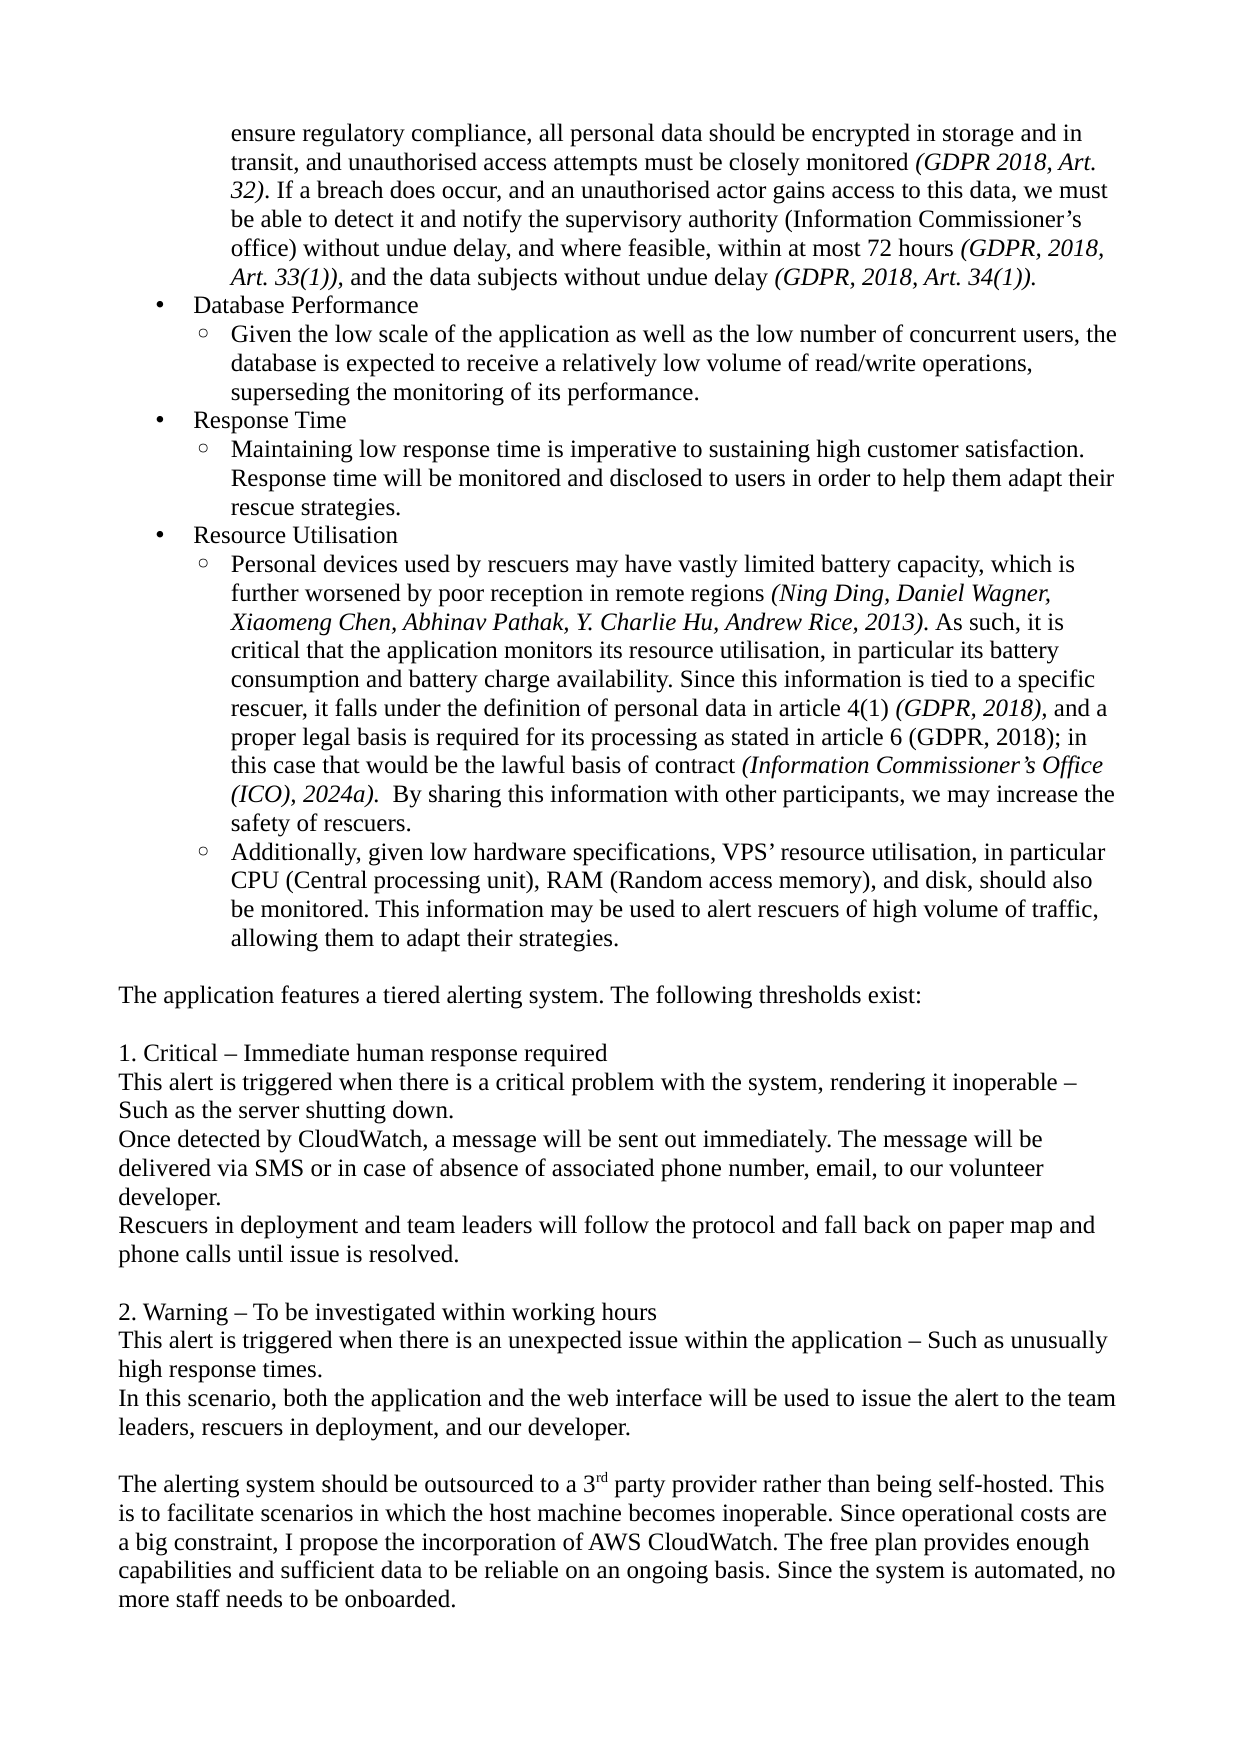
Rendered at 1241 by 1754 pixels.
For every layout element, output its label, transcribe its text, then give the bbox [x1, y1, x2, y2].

text 1. Critical – Immediate human response required [118, 1038, 1122, 1067]
list Additionally, given low hardware specifications, VPS’ resource utilisation, in particular CPU (Central processing unit), RAM (Random access memory), and disk, should also be monitored. This information may be used to alert rescuers of high volume of traffic, allowing them to adapt their strategies. [193, 837, 1122, 952]
text This alert is triggered when there is an unexpected issue within the application – Such as unusually high response times. [118, 1326, 1122, 1383]
text 2. Warning – To be investigated within working hours [118, 1297, 1122, 1326]
text The application features a tiered alerting system. The following thresholds exist: [118, 981, 1122, 1009]
list Given the low scale of the application as well as the low number of concurrent users, the database is expected to receive a relatively low volume of read/write operations, superseding the monitoring of its performance. [193, 319, 1122, 406]
list Database Performance [156, 291, 1122, 319]
text Rescuers in deployment and team leaders will follow the protocol and fall back on paper map and phone calls until issue is resolved. [118, 1211, 1122, 1268]
text In this scenario, both the application and the web interface will be used to issue the alert to the team leaders, rescuers in deployment, and our developer. [118, 1383, 1122, 1441]
list ensure regulatory compliance, all personal data should be encrypted in storage and in transit, and unauthorised access attempts must be closely monitored (GDPR 2018, Art. 32). If a breach does occur, and an unauthorised actor gains access to this data, we must be able to detect it and notify the supervisory authority (Information Commissioner’s office) without undue delay, and where feasible, within at most 72 hours (GDPR, 2018, Art. 33(1)), and the data subjects without undue delay (GDPR, 2018, Art. 34(1)). [193, 118, 1122, 291]
list Maintaining low response time is imperative to sustaining high customer satisfaction. Response time will be monitored and disclosed to users in order to help them adapt their rescue strategies. [193, 434, 1122, 521]
text The alerting system should be outsourced to a 3rd party provider rather than being self-hosted. This is to facilitate scenarios in which the host machine becomes inoperable. Since operational costs are a big constraint, I propose the incorporation of AWS CloudWatch. The free plan provides enough capabilities and sufficient data to be reliable on an ongoing basis. Since the system is automated, no more staff needs to be onboarded. [118, 1469, 1122, 1613]
text Once detected by CloudWatch, a message will be sent out immediately. The message will be delivered via SMS or in case of absence of associated phone number, email, to our volunteer developer. [118, 1124, 1122, 1211]
list Resource Utilisation [156, 521, 1122, 549]
text This alert is triggered when there is a critical problem with the system, rendering it inoperable – Such as the server shutting down. [118, 1067, 1122, 1124]
list Personal devices used by rescuers may have vastly limited battery capacity, which is further worsened by poor reception in remote regions (Ning Ding, Daniel Wagner, Xiaomeng Chen, Abhinav Pathak, Y. Charlie Hu, Andrew Rice, 2013). As such, it is critical that the application monitors its resource utilisation, in particular its battery consumption and battery charge availability. Since this information is tied to a specific rescuer, it falls under the definition of personal data in article 4(1) (GDPR, 2018), and a proper legal basis is required for its processing as stated in article 6 (GDPR, 2018); in this case that would be the lawful basis of contract (Information Commissioner’s Office (ICO), 2024a). By sharing this information with other participants, we may increase the safety of rescuers. [193, 549, 1122, 837]
list Response Time [156, 406, 1122, 434]
